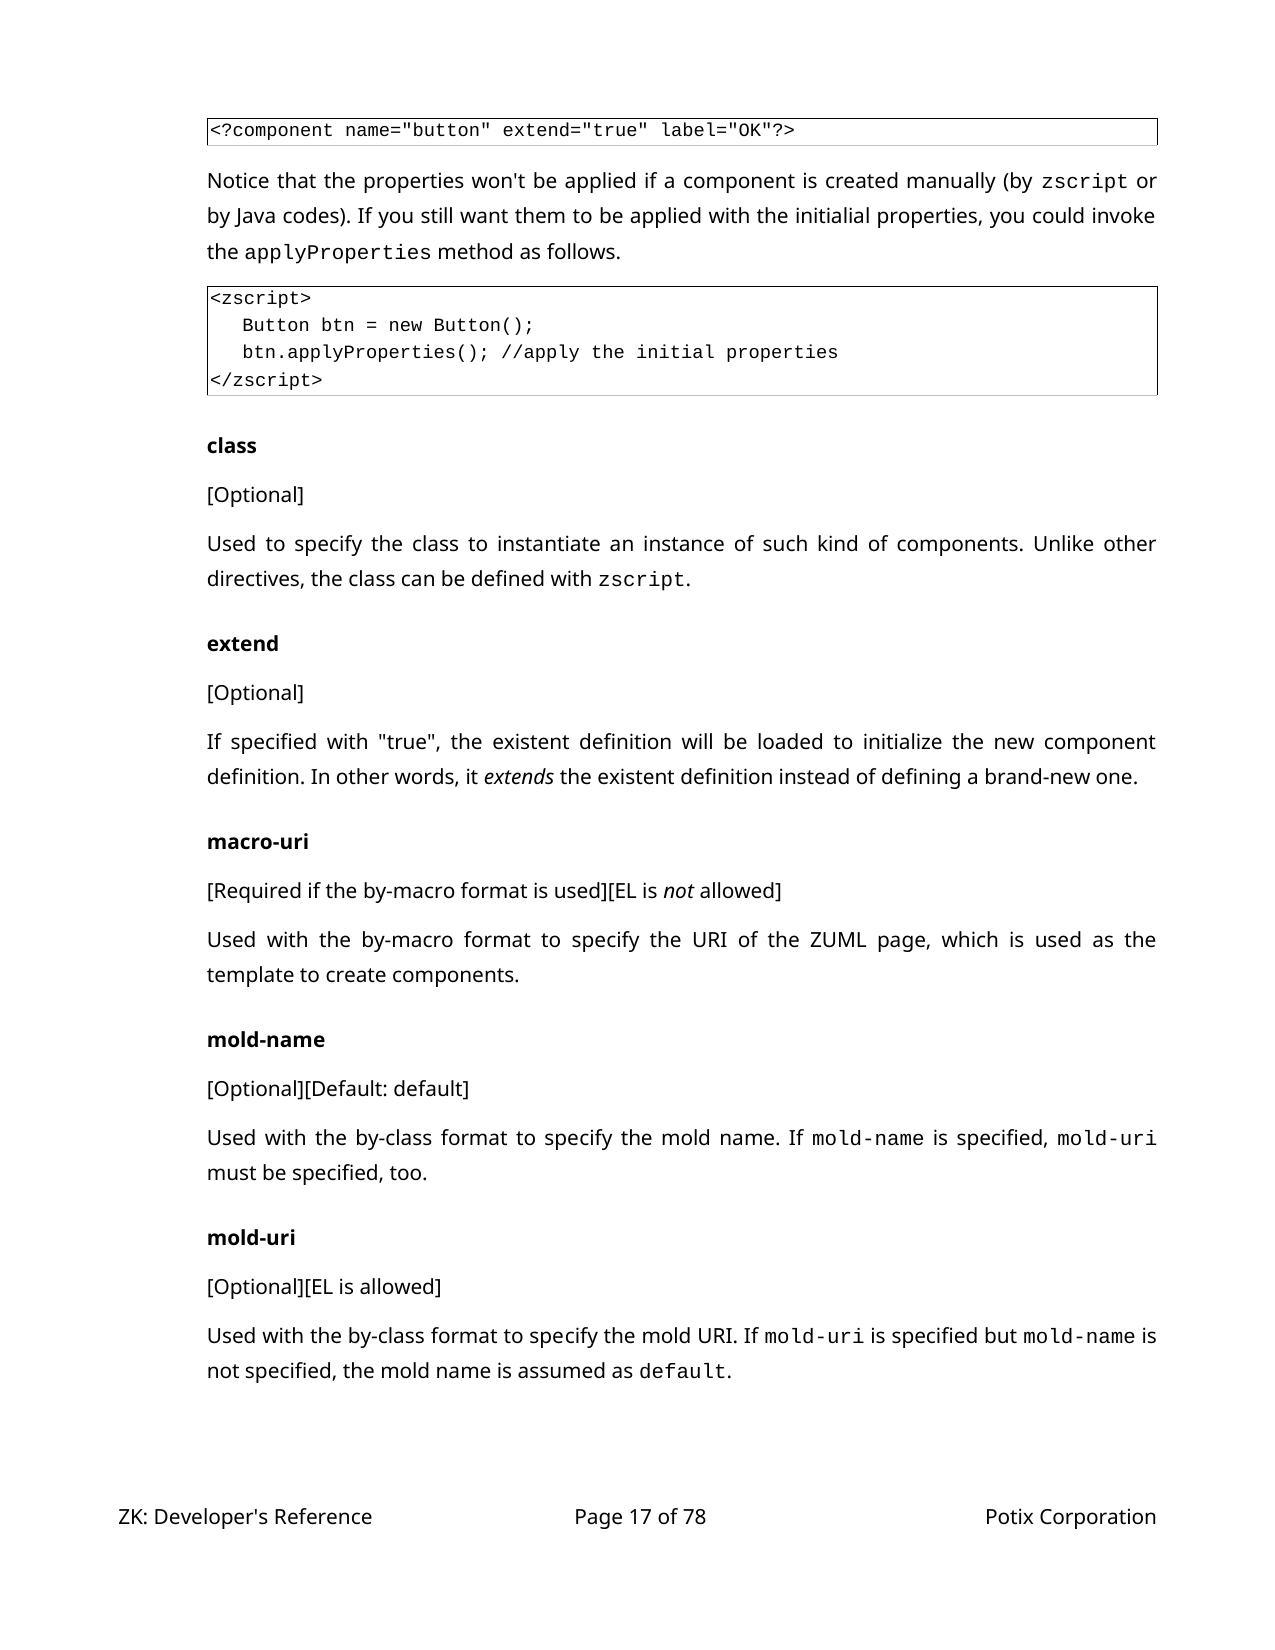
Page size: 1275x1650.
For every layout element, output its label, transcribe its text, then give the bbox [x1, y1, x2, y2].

subtitle extend [207, 629, 1157, 658]
text Used with the by-class format to specify the mold URI. If mold-uri is specified but mold-name is not specified, the mold name is assumed as default. [207, 1321, 1157, 1385]
text <zscript> [208, 287, 1157, 310]
subtitle mold-name [207, 1025, 1157, 1053]
text [Optional] [207, 480, 1157, 508]
text [Required if the by-macro format is used][EL is not allowed] [207, 876, 1157, 904]
text [Optional][Default: default] [207, 1074, 1157, 1102]
text If specified with "true", the existent definition will be loaded to initialize the new component definition. In other words, it extends the existent definition instead of defining a brand-new one. [207, 727, 1157, 791]
text Used to specify the class to instantiate an instance of such kind of components. Unlike other directives, the class can be defined with zscript. [207, 529, 1157, 593]
text [Optional] [207, 678, 1157, 707]
subtitle mold-uri [207, 1223, 1157, 1252]
text </zscript> [208, 367, 1157, 395]
text <?component name="button" extend="true" label="OK"?> [208, 119, 1157, 145]
text [Optional][EL is allowed] [207, 1272, 1157, 1300]
text Used with the by-macro format to specify the URI of the ZUML page, which is used as the template to create components. [207, 925, 1157, 988]
text btn.applyProperties(); //apply the initial properties [208, 340, 1157, 364]
subtitle class [207, 431, 1157, 460]
text Button btn = new Button(); [208, 313, 1157, 337]
subtitle macro-uri [207, 827, 1157, 856]
text Notice that the properties won't be applied if a component is created manually (by zscript or by Java codes). If you still want them to be applied with the initialial properties, you could invoke the applyProperties method as follows. [207, 166, 1157, 265]
text Used with the by-class format to specify the mold name. If mold-name is specified, mold-uri must be specified, too. [207, 1123, 1157, 1187]
